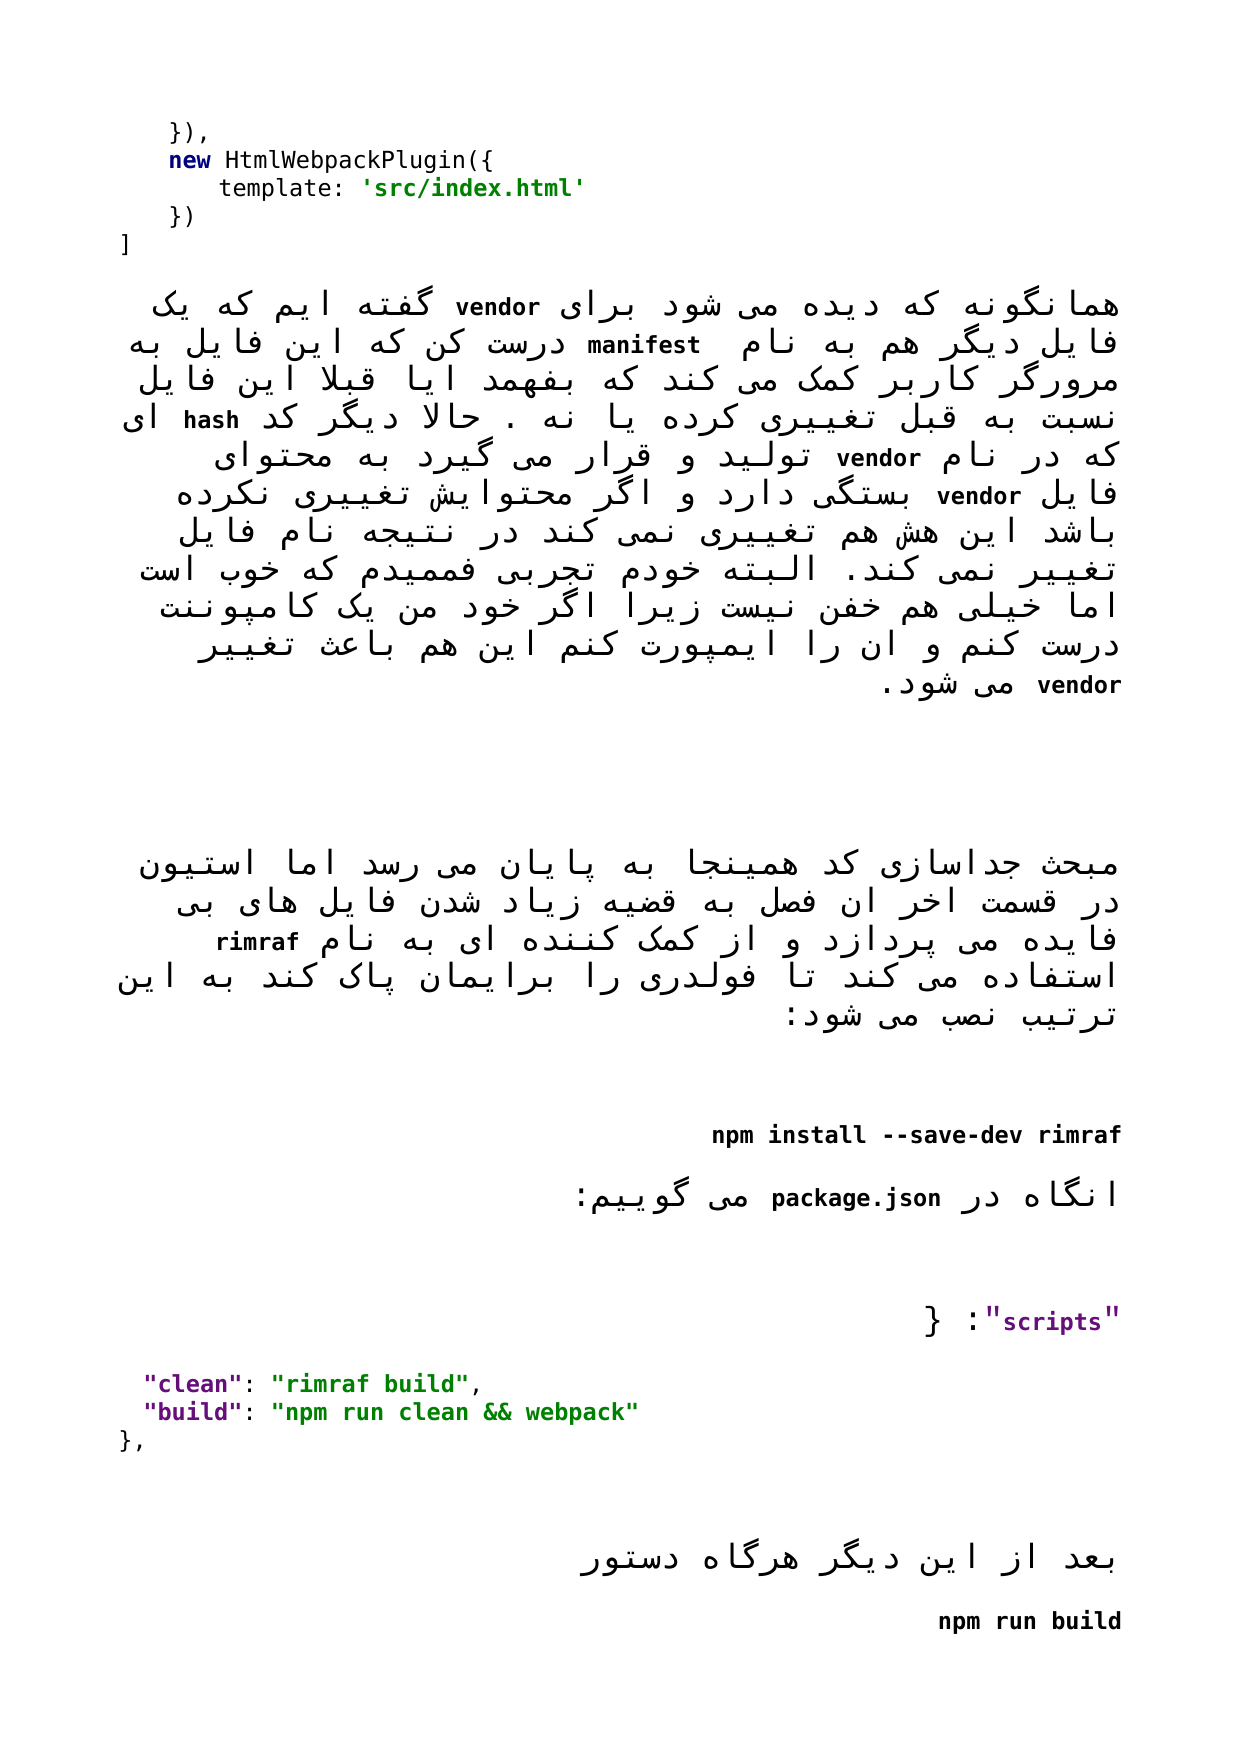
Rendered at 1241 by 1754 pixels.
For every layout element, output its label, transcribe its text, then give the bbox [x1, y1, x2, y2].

text new HtmlWebpackPlugin({ [118, 146, 1122, 174]
text }) [118, 202, 1122, 231]
text }, [118, 1427, 1122, 1454]
text بعد از این دیگر هرگاه دستور [118, 1540, 1122, 1578]
text "scripts": { [118, 1303, 1122, 1341]
text همانگونه که دیده می شود برای vendor گفته ایم که یک فایل دیگر هم به نام manifest درست کن که این فایل به مرورگر کاربر کمک می کند که بفهمد ایا قبلا این فایل نسبت به قبل تغییری کرده یا نه . حالا دیگر کد hash ای که در نام vendor تولید و قرار می گیرد به محتوای فایل vendor بستگی دارد و اگر محتوایش تغییری نکرده باشد این هش هم تغییری نمی کند در نتیجه نام فایل تغییر نمی کند. البته خودم تجربی فممیدم که خوب است اما خیلی هم خفن نیست زیرا اگر خود من یک کامپوننت درست کنم و ان را ایمپورت کنم این هم باعث تغییر vendor می شود. [118, 287, 1122, 703]
text "build": "npm run clean && webpack" [118, 1398, 1122, 1427]
text مبحث جداسازی کد همینجا به پایان می رسد اما استیون در قسمت اخر ان فصل به قضیه زیاد شدن فایل های بی فایده می پردازد و از کمک کننده ای به نام rimraf استفاده می کند تا فولدری را برایمان پاک کند به این ترتیب نصب می شود: [118, 847, 1122, 1036]
text template: 'src/index.html' [118, 174, 1122, 202]
text انگاه در package.json می گوییم: [118, 1179, 1122, 1217]
text }), [118, 118, 1122, 146]
text ] [118, 231, 1122, 258]
text "clean": "rimraf build", [118, 1370, 1122, 1398]
text npm run build [118, 1608, 1122, 1635]
text npm install --save-dev rimraf [118, 1122, 1122, 1149]
